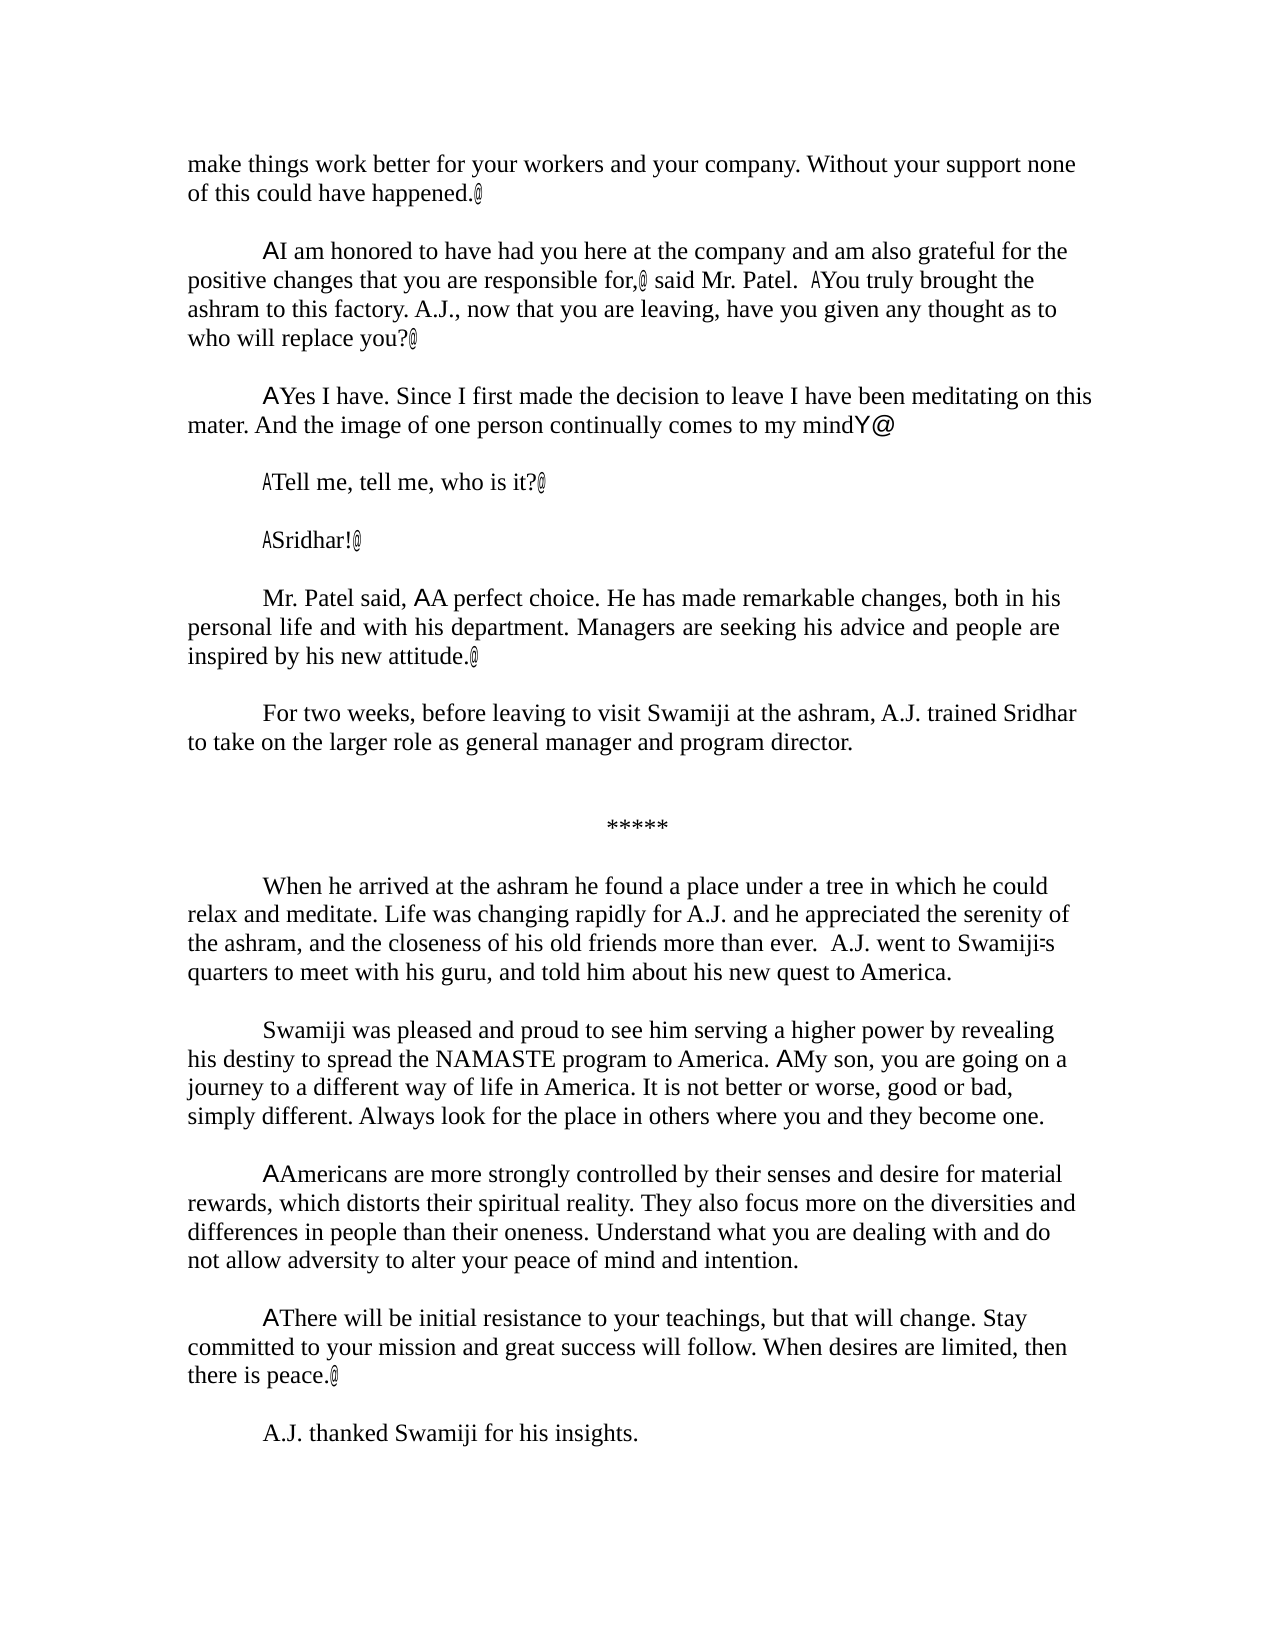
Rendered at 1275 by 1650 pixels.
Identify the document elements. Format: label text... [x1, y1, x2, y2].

text ***** [606, 813, 1100, 842]
text AThere will be initial resistance to your teachings, but that will change. Stay committed to your mission and great success will follow. When desires are limited, then there is peace.@ [187, 1303, 1100, 1389]
text AI am honored to have had you here at the company and am also grateful for the positive changes that you are responsible for,@ said Mr. Patel. AYou truly brought the ashram to this factory. A.J., now that you are leaving, have you given any thought as to who will replace you?@ [187, 236, 1100, 352]
text Swamiji was pleased and proud to see him serving a higher power by revealing his destiny to spread the NAMASTE program to America. AMy son, you are going on a journey to a different way of life in America. It is not better or worse, good or bad, simply different. Always look for the place in others where you and they become one. [187, 1015, 1073, 1130]
text Mr. Patel said, AA perfect choice. He has made remarkable changes, both in his personal life and with his department. Managers are seeking his advice and people are inspired by his new attitude.@ [187, 583, 1061, 669]
text When he arrived at the ashram he found a place under a tree in which he could relax and meditate. Life was changing rapidly for A.J. and he appreciated the serenity of the ashram, and the closeness of his old friends more than ever. A.J. went to Swamiji=s quarters to meet with his guru, and told him about his new quest to America. [187, 871, 1084, 986]
text AAmericans are more strongly controlled by their senses and desire for material rewards, which distorts their spiritual reality. They also focus more on the diversities and differences in people than their oneness. Understand what you are dealing with and do not allow adversity to alter your peace of mind and intention. [187, 1159, 1083, 1274]
text For two weeks, before leaving to visit Swamiji at the ashram, A.J. trained Sridhar to take on the larger role as general manager and program director. [187, 698, 1080, 756]
text AYes I have. Since I first made the decision to leave I have been meditating on this mater. And the image of one person continually comes to my mindY@ [187, 381, 1097, 438]
text make things work better for your workers and your company. Without your support none of this could have happened.@ [187, 149, 1084, 207]
text A.J. thanked Swamiji for his insights. [262, 1418, 1100, 1447]
text ATell me, tell me, who is it?@ ASridhar!@ [262, 467, 558, 554]
